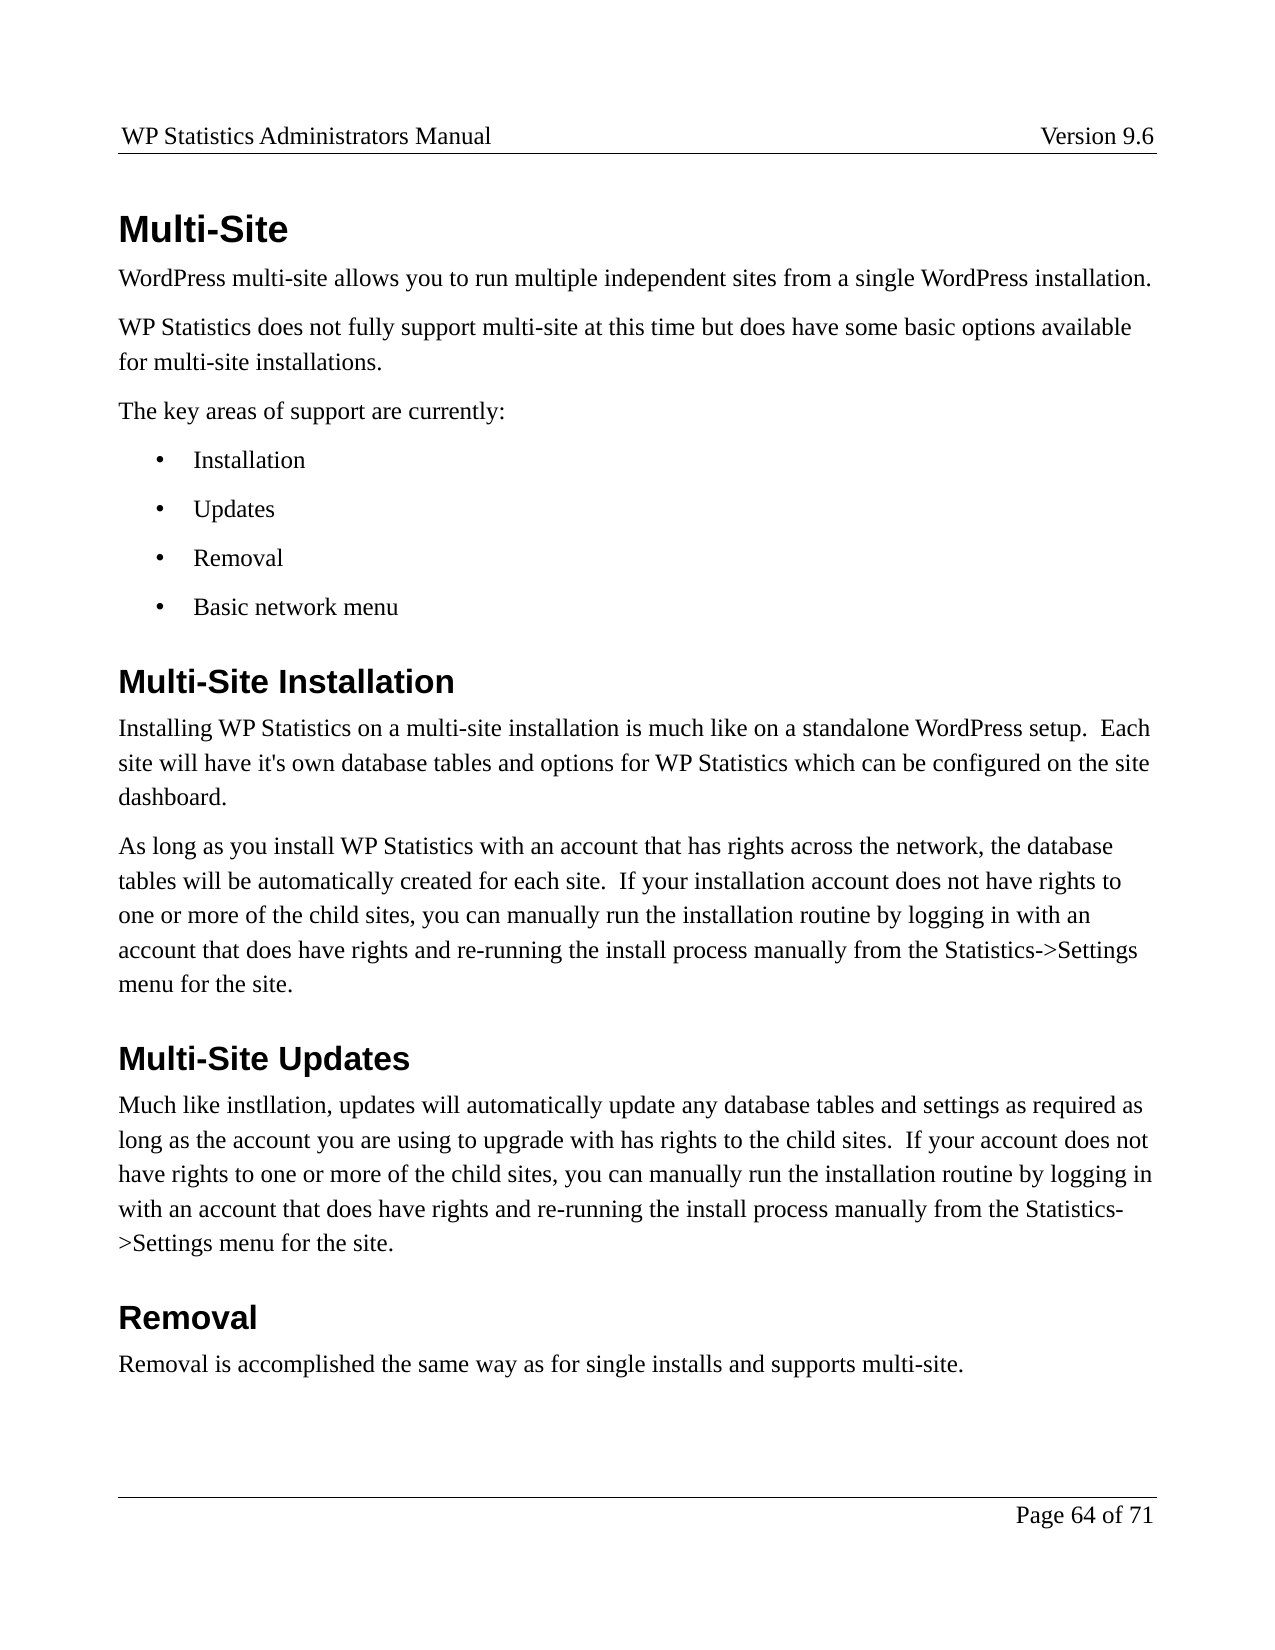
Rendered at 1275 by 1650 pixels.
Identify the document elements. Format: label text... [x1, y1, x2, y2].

text WordPress multi-site allows you to run multiple independent sites from a single WordPress installation. [118, 263, 1157, 292]
text Installing WP Statistics on a multi-site installation is much like on a standalone WordPress setup. Each site will have it's own database tables and options for WP Statistics which can be configured on the site dashboard. [118, 713, 1157, 811]
text The key areas of support are currently: [118, 396, 1157, 425]
list Basic network menu [156, 592, 1157, 621]
list Installation [156, 445, 1157, 474]
text WP Statistics does not fully support multi-site at this time but does have some basic options available for multi-site installations. [118, 312, 1157, 376]
subtitle Multi-Site Updates [118, 1039, 1157, 1078]
subtitle Multi-Site [118, 207, 1157, 251]
subtitle Removal [118, 1298, 1157, 1337]
list Updates [156, 494, 1157, 523]
subtitle Multi-Site Installation [118, 662, 1157, 701]
text Much like instllation, updates will automatically update any database tables and settings as required as long as the account you are using to upgrade with has rights to the child sites. If your account does not have rights to one or more of the child sites, you can manually run the installation routine by logging in with an account that does have rights and re-running the install process manually from the Statistics->Settings menu for the site. [118, 1090, 1157, 1257]
text As long as you install WP Statistics with an account that has rights across the network, the database tables will be automatically created for each site. If your installation account does not have rights to one or more of the child sites, you can manually run the installation routine by logging in with an account that does have rights and re-running the install process manually from the Statistics->Settings menu for the site. [118, 831, 1157, 998]
text Removal is accomplished the same way as for single installs and supports multi-site. [118, 1349, 1157, 1378]
list Removal [156, 543, 1157, 572]
